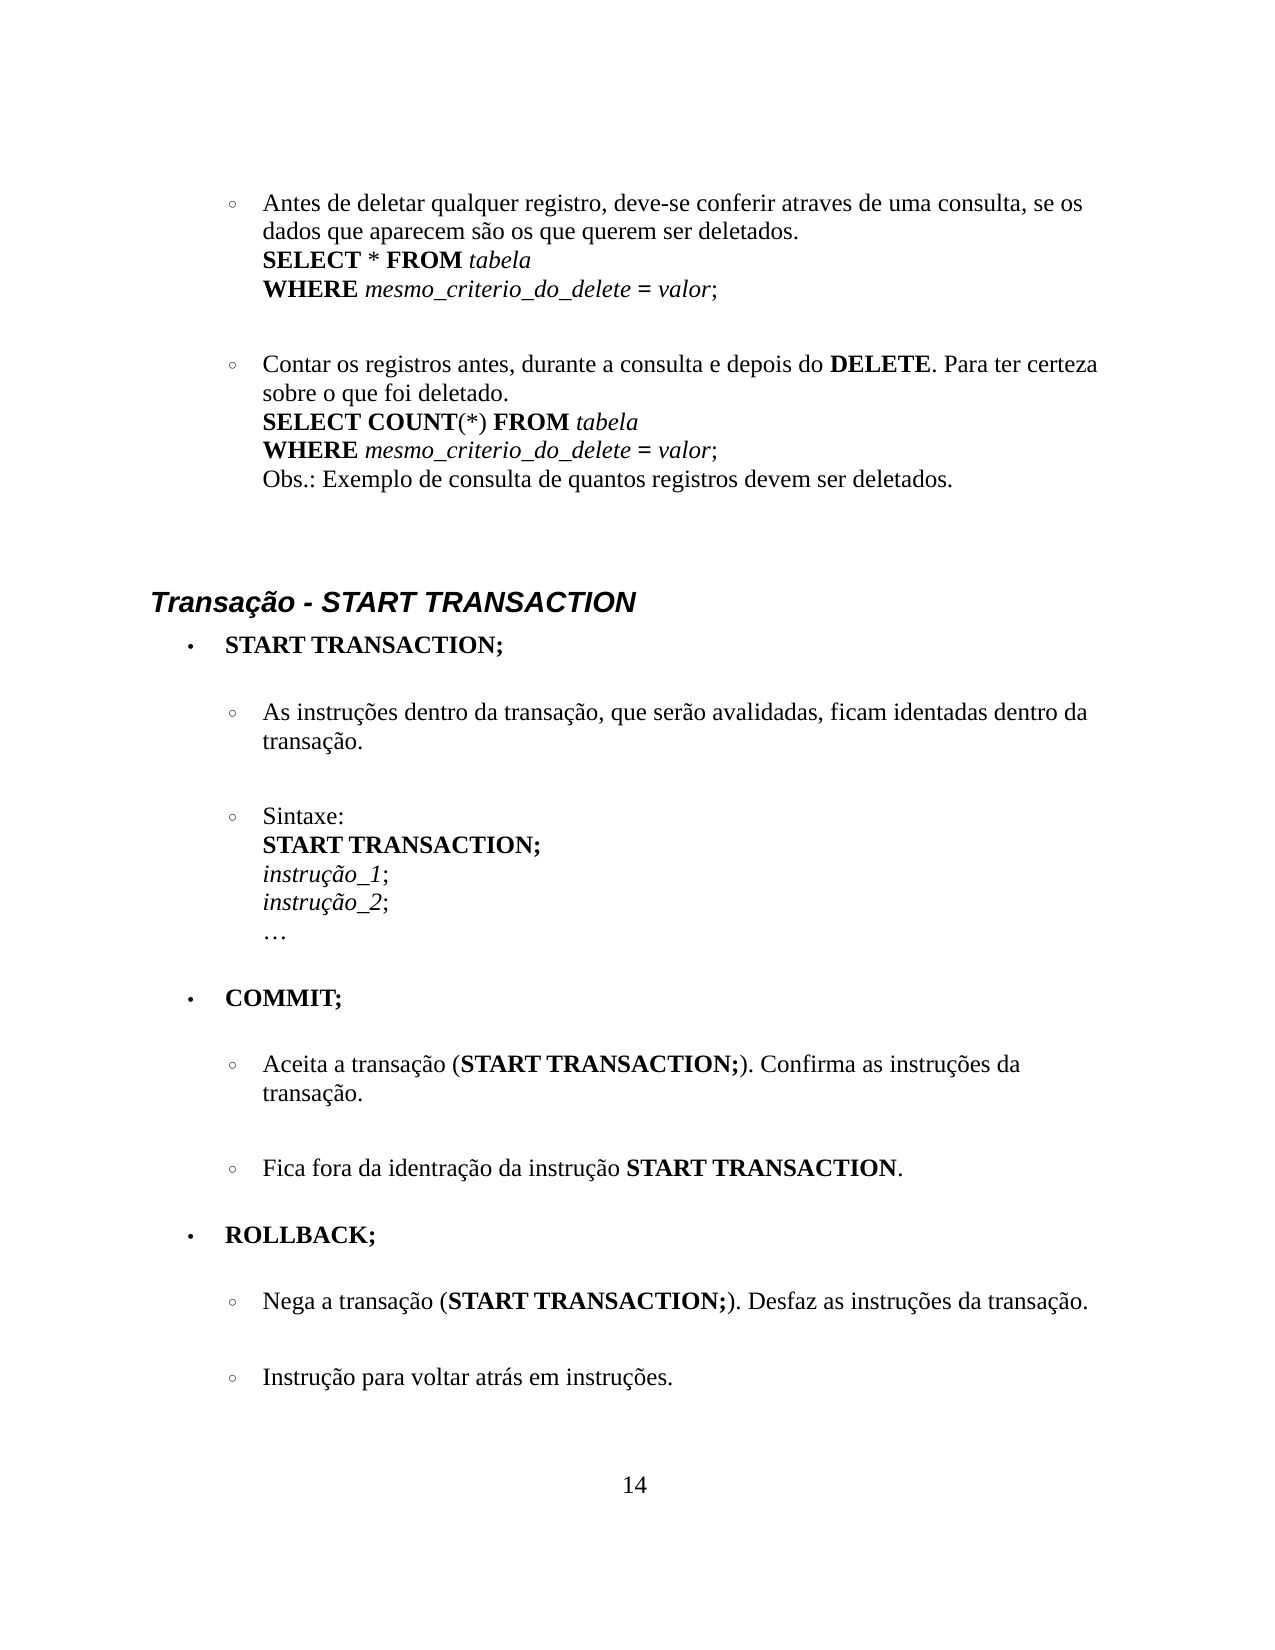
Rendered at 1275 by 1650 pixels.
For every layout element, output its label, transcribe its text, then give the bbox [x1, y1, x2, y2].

subtitle Transação - START TRANSACTION [150, 584, 1125, 618]
list Fica fora da identração da instrução START TRANSACTION. [225, 1153, 1125, 1211]
list Nega a transação (START TRANSACTION;). Desfaz as instruções da transação. [225, 1286, 1125, 1344]
list Contar os registros antes, durante a consulta e depois do DELETE. Para ter certeza sobre o que foi deletado. SELECT COUNT(*) FROM tabela WHERE mesmo_criterio_do_delete = valor; Obs.: Exemplo de consulta de quantos registros devem ser deletados. [225, 349, 1125, 522]
list Antes de deletar qualquer registro, deve-se conferir atraves de uma consulta, se os dados que aparecem são os que querem ser deletados. SELECT * FROM tabela WHERE mesmo_criterio_do_delete = valor; [225, 188, 1125, 331]
list Instrução para voltar atrás em instruções. [225, 1362, 1125, 1419]
list START TRANSACTION; [187, 631, 1125, 688]
list ROLLBACK; [187, 1220, 1125, 1277]
list Sintaxe: START TRANSACTION; instrução_1; instrução_2; … [225, 801, 1125, 974]
list [187, 150, 1125, 179]
list Aceita a transação (START TRANSACTION;). Confirma as instruções da transação. [225, 1049, 1125, 1135]
list As instruções dentro da transação, que serão avalidadas, ficam identadas dentro da transação. [225, 697, 1125, 783]
list COMMIT; [187, 983, 1125, 1040]
